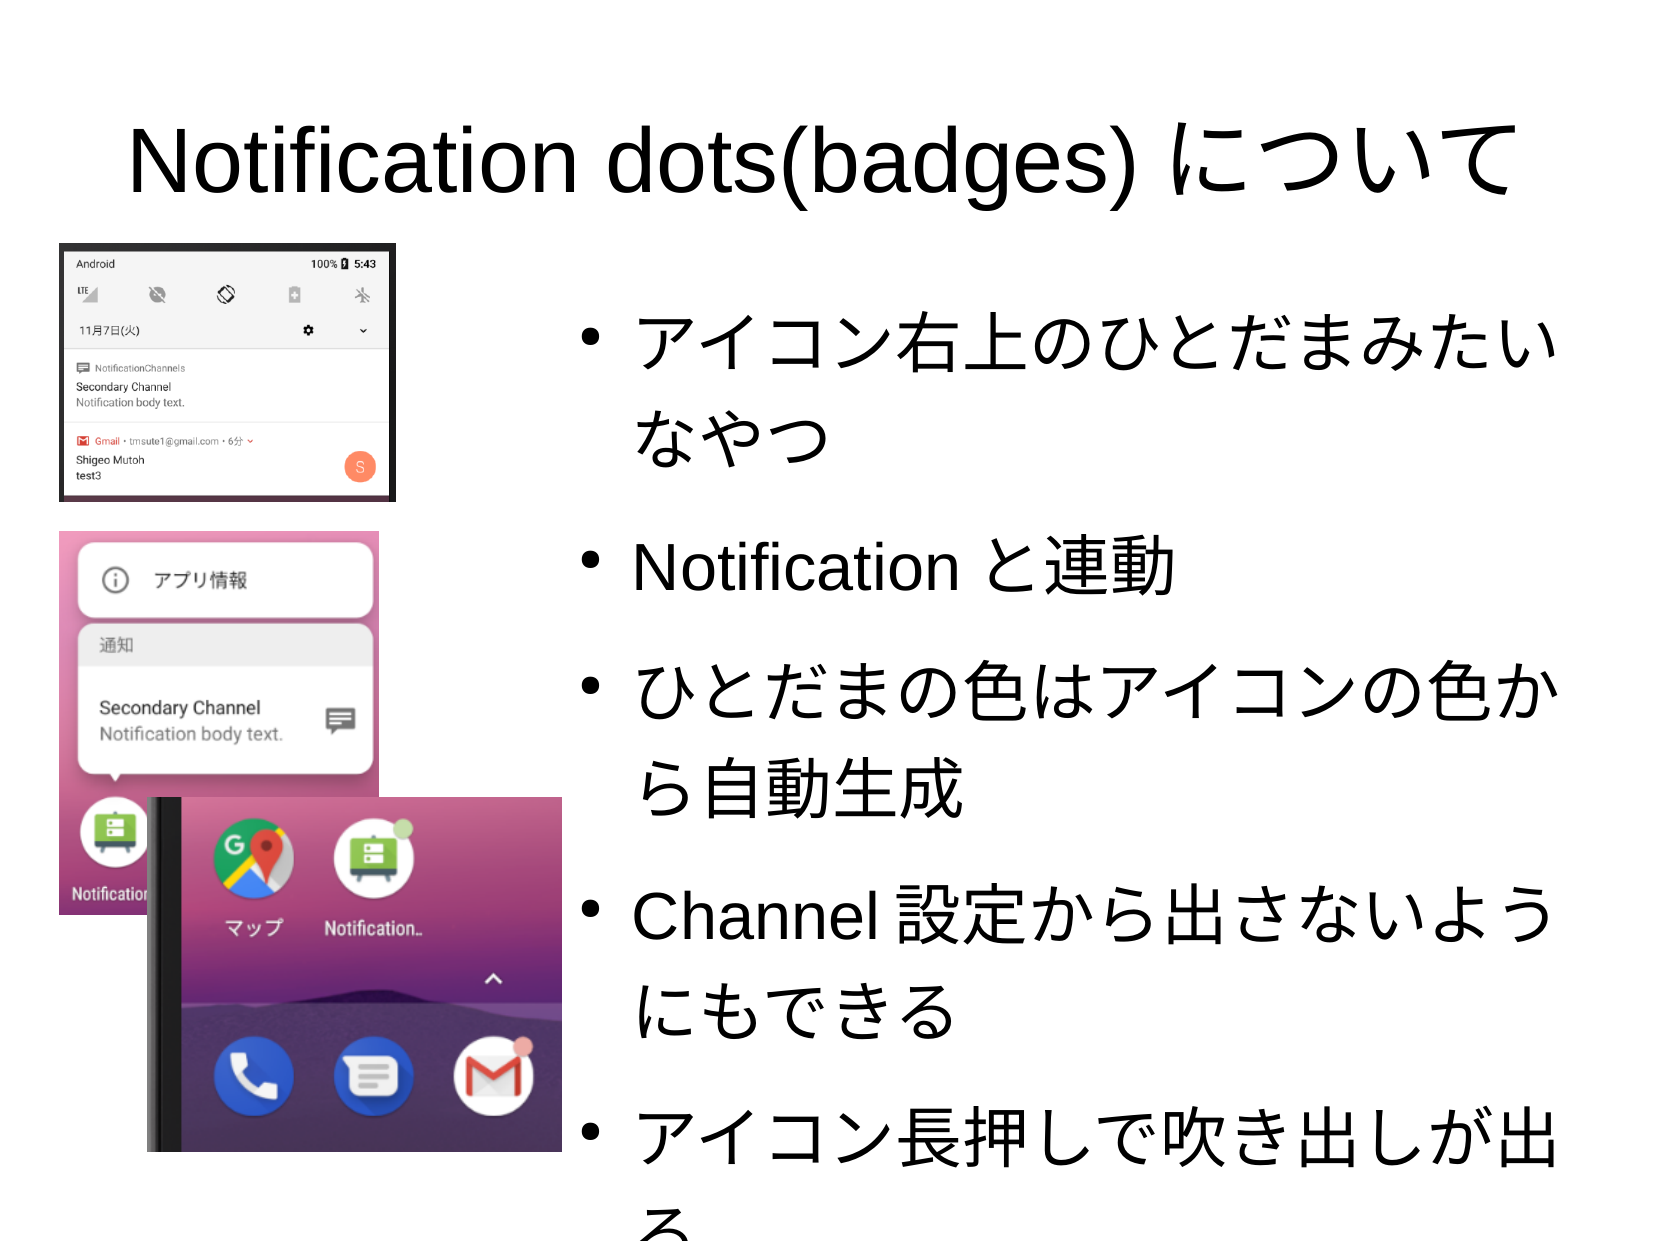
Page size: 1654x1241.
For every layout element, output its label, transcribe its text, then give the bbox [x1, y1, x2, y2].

list アイコン右上のひとだまみたいなやつ Notificationと連動 ひとだまの色はアイコンの色から自動生成 Channel設定から出さないようにもできる アイコン長押しで吹き出しが出る [561, 290, 1571, 1109]
title Notification dots(badges)について [82, 49, 1571, 257]
picture [59, 531, 562, 1152]
picture [59, 243, 396, 502]
